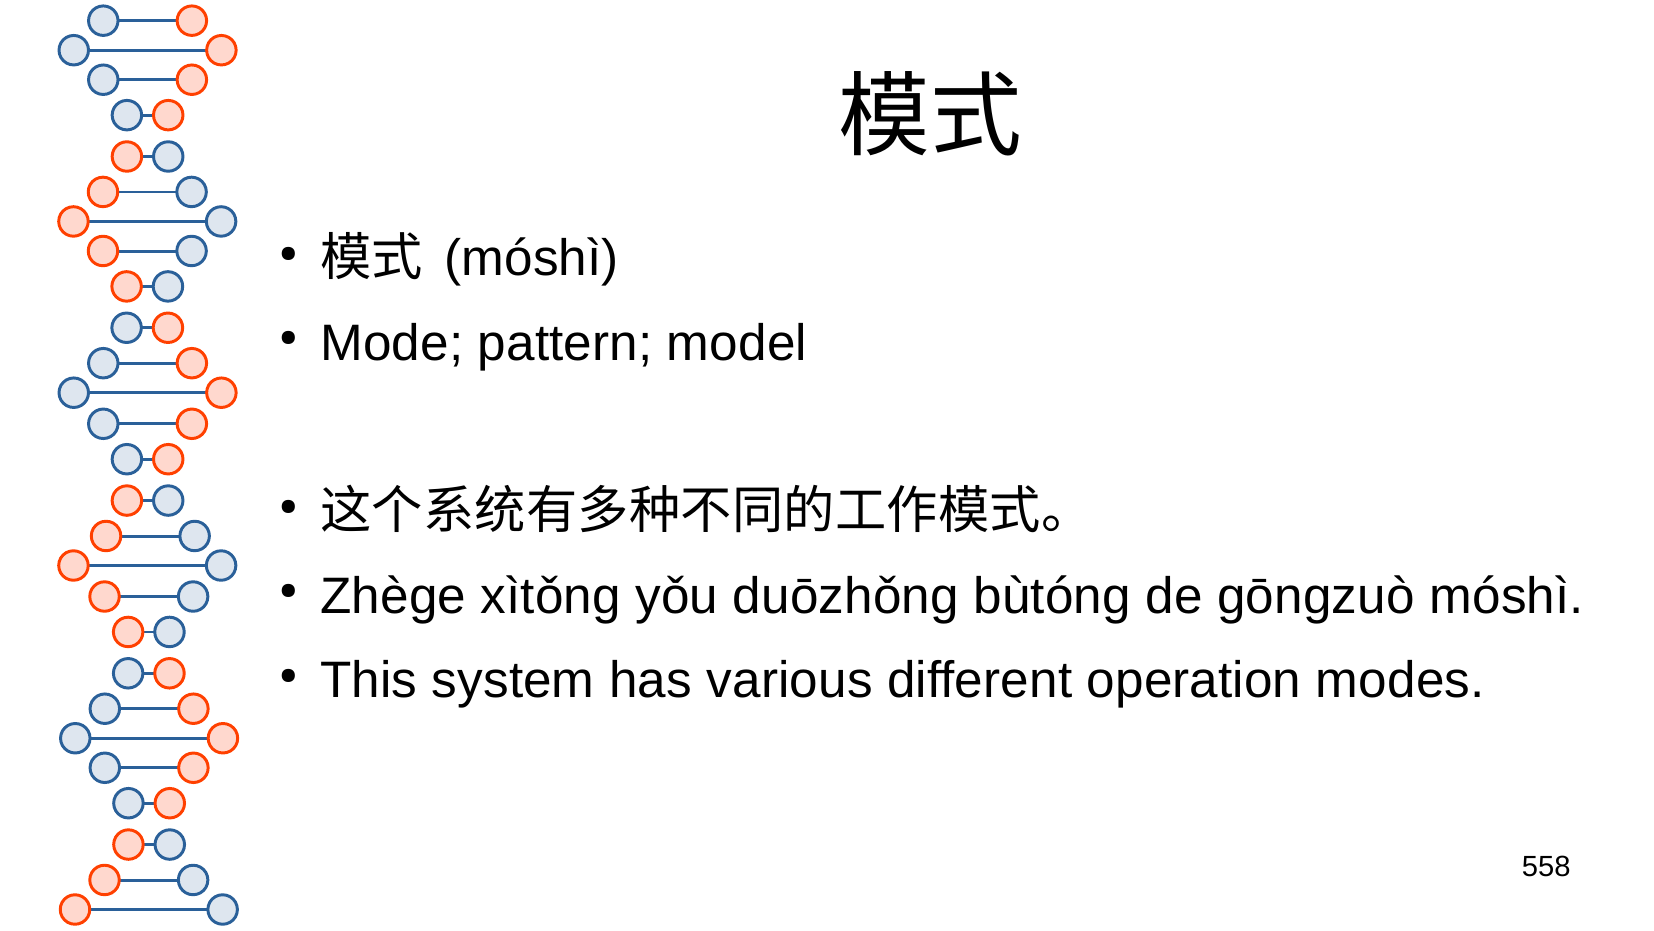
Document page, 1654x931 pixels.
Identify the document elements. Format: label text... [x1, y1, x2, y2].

title 模式 [265, 35, 1595, 189]
list 模式 (móshì) Mode; pattern; model 这个系统有多种不同的工作模式。 Zhège xìtǒng yǒu duōzhǒng bùtóng de gōngzuò móshì. This system has various different operation modes. [265, 224, 1595, 764]
